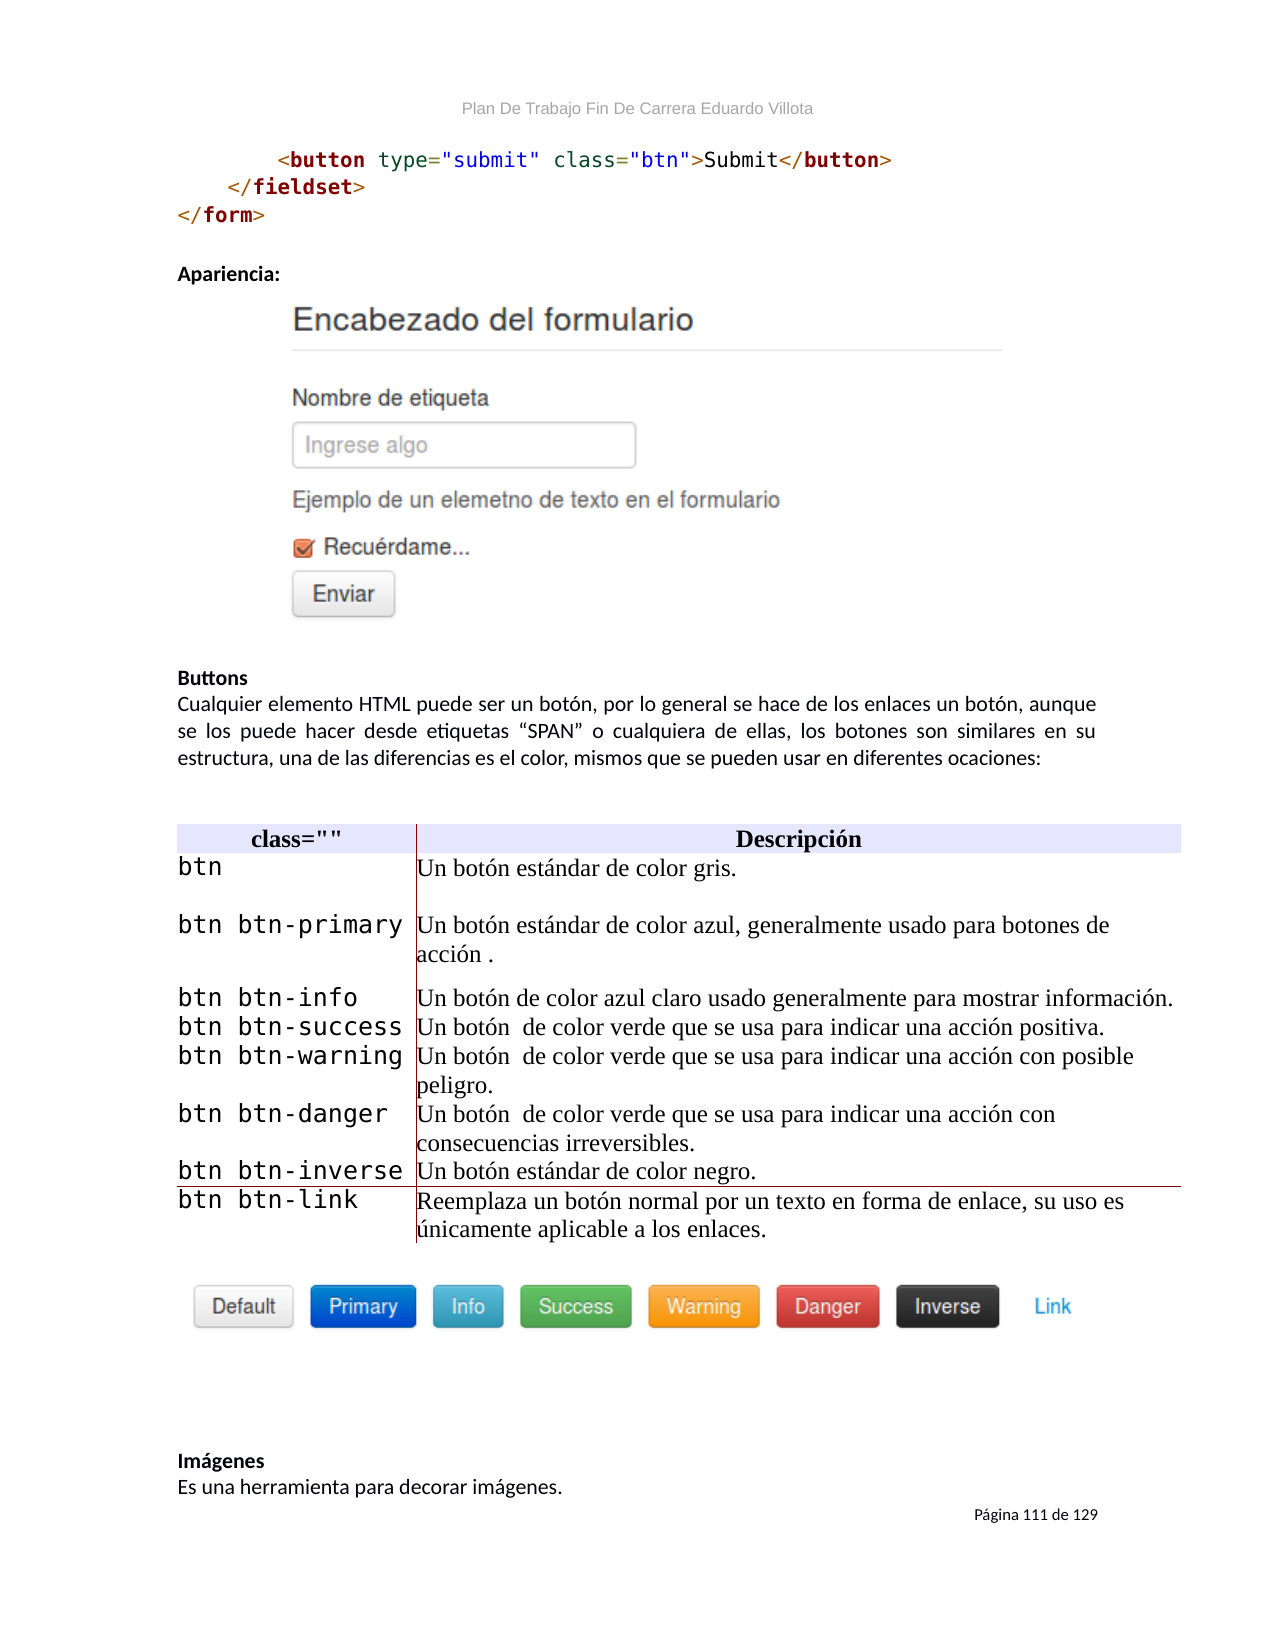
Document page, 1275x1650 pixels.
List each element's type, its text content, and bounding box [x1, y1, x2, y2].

table_cell Un botón estándar de color gris. [417, 853, 1181, 910]
text Cualquier elemento HTML puede ser un botón, por lo general se hace de los enlaces un botón, aunque se los puede hacer desde etiquetas “SPAN” o cualquiera de ellas, los botones son similares en su estructura, una de las diferencias es el color, mismos que se pueden usar en diferentes ocaciones: [177, 691, 1098, 771]
table_header Descripción [417, 824, 1181, 853]
table_cell Un botón de color verde que se usa para indicar una acción positiva. [417, 1012, 1181, 1041]
table_cell Un botón de color azul claro usado generalmente para mostrar información. [417, 983, 1181, 1012]
text </form> [177, 203, 1098, 227]
table_cell btn btn-info [177, 983, 416, 1012]
table_cell Un botón de color verde que se usa para indicar una acción con consecuencias irreversibles. [417, 1099, 1181, 1156]
picture [272, 287, 1003, 638]
table_cell btn [177, 853, 416, 910]
table_cell Un botón estándar de color azul, generalmente usado para botones de acción . [417, 910, 1181, 983]
table_cell btn btn-inverse [177, 1156, 416, 1186]
text Apariencia: [177, 261, 1098, 287]
table_cell Un botón de color verde que se usa para indicar una acción con posible peligro. [417, 1041, 1181, 1099]
text Es una herramienta para decorar imágenes. [177, 1473, 1098, 1500]
table_cell btn btn-primary [177, 910, 416, 983]
table_header class="" [177, 824, 416, 853]
table_cell btn btn-success [177, 1012, 416, 1041]
table_cell Reemplaza un botón normal por un texto en forma de enlace, su uso es únicamente aplicable a los enlaces. [417, 1187, 1181, 1243]
table_cell btn btn-danger [177, 1099, 416, 1156]
table_cell Un botón estándar de color negro. [417, 1156, 1181, 1186]
picture [177, 1268, 1098, 1341]
text Imágenes [177, 1447, 1098, 1473]
table_cell btn btn-warning [177, 1041, 416, 1099]
table_cell btn btn-link [177, 1187, 416, 1243]
text <button type="submit" class="btn">Submit</button> [177, 148, 1098, 172]
text </fieldset> [177, 175, 1098, 200]
text Buttons [177, 664, 1098, 691]
